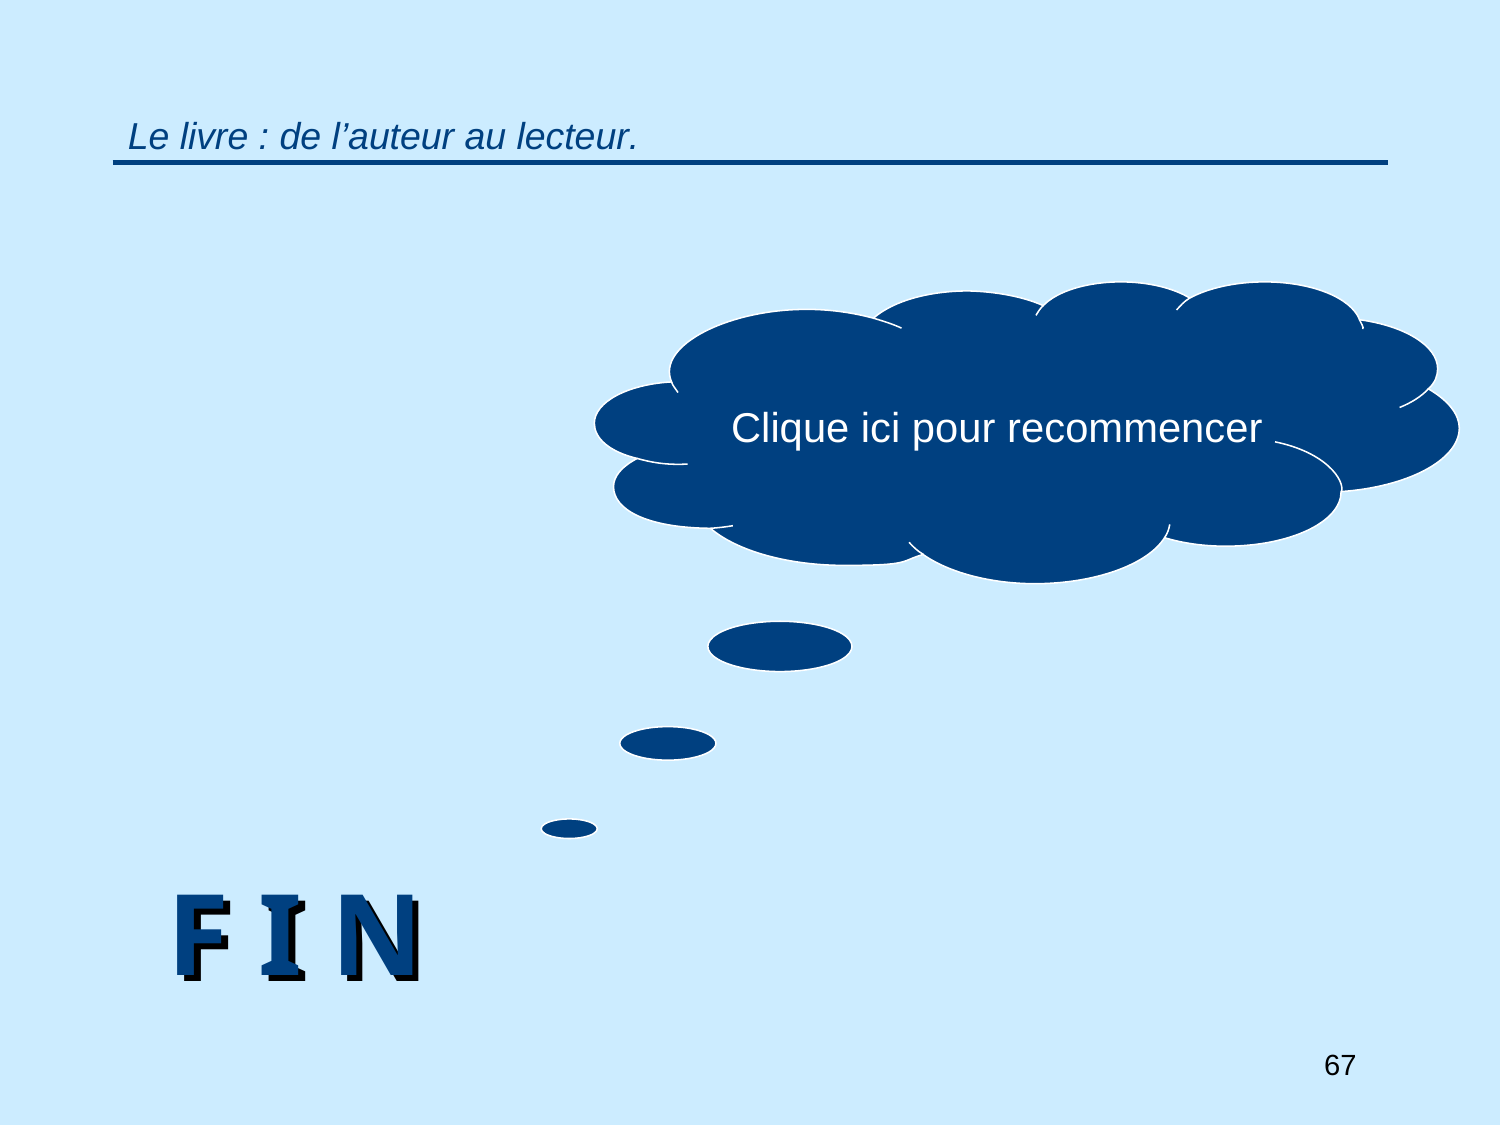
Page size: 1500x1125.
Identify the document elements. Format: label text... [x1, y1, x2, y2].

text_box Clique ici pour recommencer [541, 818, 598, 839]
text_box Clique ici pour recommencer [594, 281, 1460, 584]
list F I N [106, 855, 486, 1036]
text_box Clique ici pour recommencer [707, 621, 852, 672]
text_box Clique ici pour recommencer [619, 726, 716, 761]
